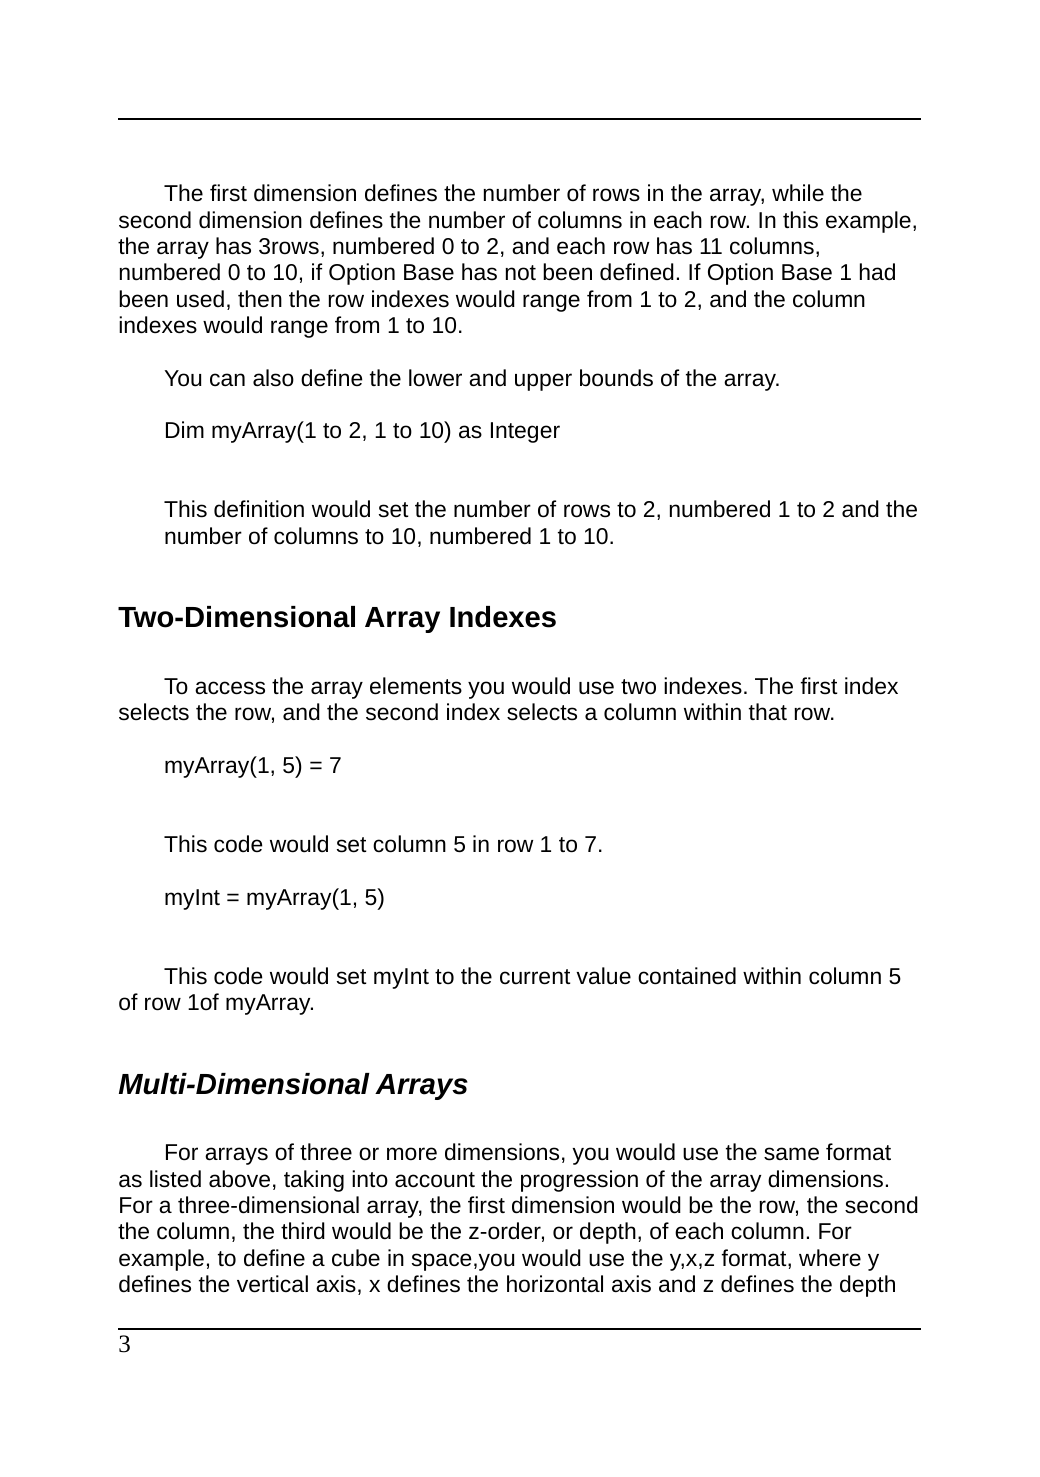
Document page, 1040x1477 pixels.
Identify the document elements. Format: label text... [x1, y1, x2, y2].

text myInt = myArray(1, 5) [118, 884, 921, 910]
text For arrays of three or more dimensions, you would use the same format as listed above, taking into account the progression of the array dimensions. For a three-dimensional array, the first dimension would be the row, the second the column, the third would be the z-order, or depth, of each column. For example, to define a cube in space,you would use the y,x,z format, where y defines the vertical axis, x defines the horizontal axis and z defines the depth [118, 1139, 921, 1297]
text You can also define the lower and upper bounds of the array. [118, 365, 921, 391]
text number of columns to 10, numbered 1 to 10. [118, 523, 921, 549]
text This definition would set the number of rows to 2, numbered 1 to 2 and the [118, 496, 921, 523]
subtitle Multi-Dimensional Arrays [118, 1067, 921, 1100]
text Dim myArray(1 to 2, 1 to 10) as Integer [118, 417, 921, 444]
text This code would set myInt to the current value contained within column 5 of row 1of myArray. [118, 963, 921, 1016]
text myArray(1, 5) = 7 [118, 752, 921, 778]
text This code would set column 5 in row 1 to 7. [118, 831, 921, 857]
subtitle Two-Dimensional Array Indexes [118, 601, 921, 634]
text The first dimension defines the number of rows in the array, while the second dimension defines the number of columns in each row. In this example, the array has 3rows, numbered 0 to 2, and each row has 11 columns, numbered 0 to 10, if Option Base has not been defined. If Option Base 1 had been used, then the row indexes would range from 1 to 2, and the column indexes would range from 1 to 10. [118, 180, 921, 338]
text To access the array elements you would use two indexes. The first index selects the row, and the second index selects a column within that row. [118, 673, 921, 726]
